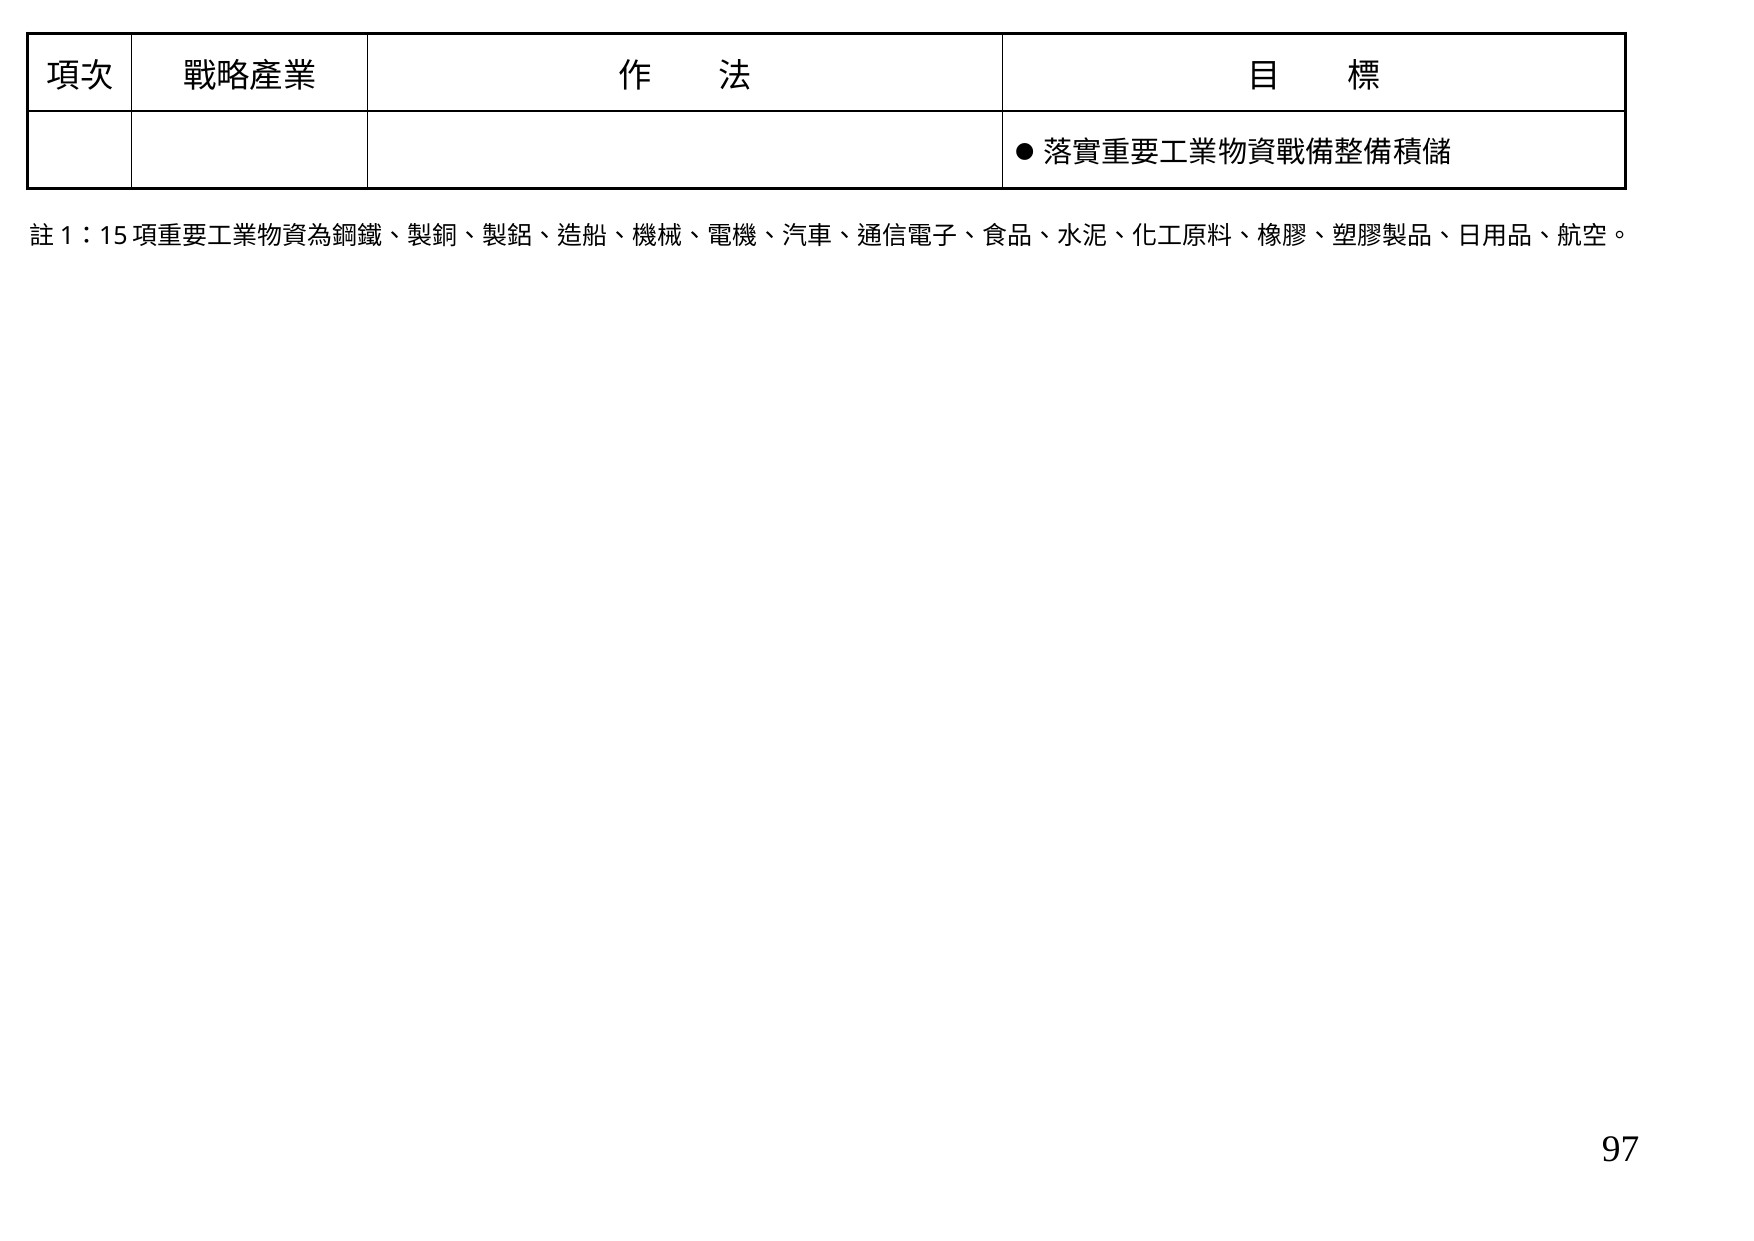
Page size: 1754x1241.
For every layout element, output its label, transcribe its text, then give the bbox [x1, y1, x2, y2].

table_header 目 標 [1003, 35, 1624, 110]
table_header 項次 [29, 35, 131, 110]
table_cell [368, 112, 1002, 187]
table_cell [132, 112, 367, 187]
table_cell [29, 112, 131, 187]
table_cell 落實重要工業物資戰備整備積儲 [1003, 112, 1624, 187]
text 註1：15項重要工業物資為鋼鐵、製銅、製鋁、造船、機械、電機、汽車、通信電子、食品、水泥、化工原料、橡膠、塑膠製品、日用品、航空。 [29, 215, 1731, 252]
table_header 作 法 [368, 35, 1002, 110]
table_header 戰略產業 [132, 35, 367, 110]
